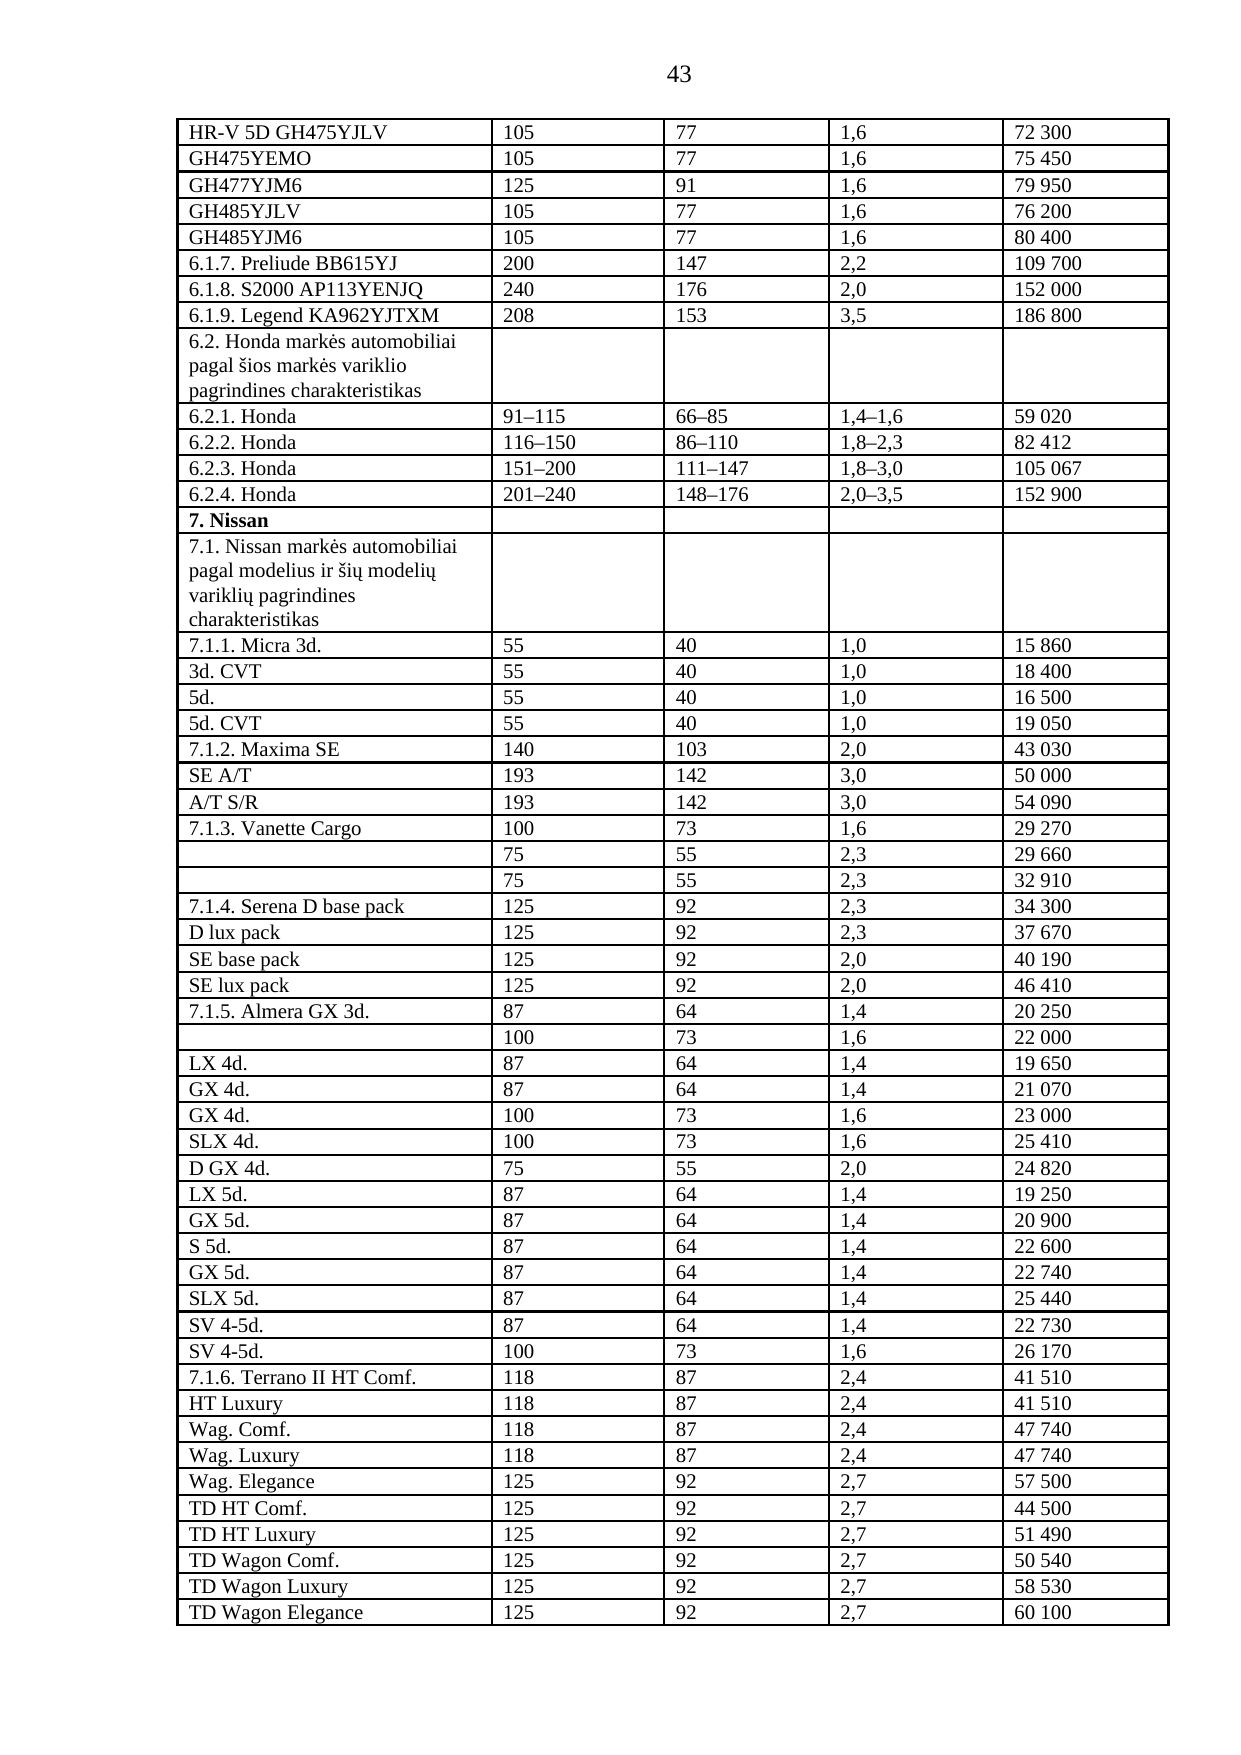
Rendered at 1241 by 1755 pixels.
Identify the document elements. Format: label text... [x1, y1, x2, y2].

table_cell 118 [493, 1417, 663, 1441]
table_cell 44 500 [1004, 1496, 1167, 1519]
table_cell 25 410 [1004, 1130, 1167, 1153]
table_cell 6.1.7. Preliude BB615YJ [179, 251, 491, 275]
table_cell 20 250 [1004, 999, 1167, 1023]
table_cell 60 100 [1004, 1600, 1167, 1624]
table_cell 2,7 [830, 1522, 1002, 1546]
table_cell 16 500 [1004, 685, 1167, 709]
table_cell 50 000 [1004, 764, 1167, 787]
table_cell 51 490 [1004, 1522, 1167, 1546]
table_cell 3d. CVT [179, 659, 491, 683]
table_cell 19 050 [1004, 711, 1167, 735]
table_cell 18 400 [1004, 659, 1167, 683]
table_cell 7.1.4. Serena D base pack [179, 894, 491, 918]
table_cell 7.1. Nissan markės automobiliai pagal modelius ir šių modelių variklių pagrindines charakteristikas [179, 534, 491, 631]
table_cell 1,0 [830, 659, 1002, 683]
table_cell 87 [493, 999, 663, 1023]
table_cell 41 510 [1004, 1391, 1167, 1415]
table_cell 1,6 [830, 146, 1002, 170]
table_cell 118 [493, 1443, 663, 1467]
table_cell [179, 1025, 491, 1049]
table_cell 22 730 [1004, 1313, 1167, 1337]
table_cell 64 [665, 1051, 828, 1075]
table_cell 73 [665, 1339, 828, 1363]
table_cell 75 [493, 1156, 663, 1180]
table_cell 64 [665, 1260, 828, 1284]
table_cell 87 [493, 1313, 663, 1337]
table_cell 87 [665, 1391, 828, 1415]
table_cell GX 5d. [179, 1208, 491, 1232]
table_cell 7.1.2. Maxima SE [179, 737, 491, 761]
table_cell 92 [665, 1574, 828, 1598]
table_cell 40 [665, 633, 828, 657]
table_cell [493, 508, 663, 532]
table_cell 142 [665, 764, 828, 787]
table_cell [1004, 329, 1167, 402]
table_cell 125 [493, 1522, 663, 1546]
table_cell [830, 508, 1002, 532]
table_cell 29 270 [1004, 816, 1167, 840]
table_cell 3,0 [830, 764, 1002, 787]
table_cell 2,3 [830, 894, 1002, 918]
table_cell 75 450 [1004, 146, 1167, 170]
table_cell 6.2.1. Honda [179, 404, 491, 428]
table_cell SV 4-5d. [179, 1339, 491, 1363]
table_cell 37 670 [1004, 920, 1167, 944]
table_cell 1,6 [830, 199, 1002, 223]
table_cell 43 030 [1004, 737, 1167, 761]
table_cell 186 800 [1004, 303, 1167, 327]
table_cell SE base pack [179, 946, 491, 971]
table_cell LX 5d. [179, 1182, 491, 1206]
table_cell 55 [493, 685, 663, 709]
table_cell 55 [493, 659, 663, 683]
table_cell 2,7 [830, 1600, 1002, 1624]
table_cell 125 [493, 173, 663, 197]
table_cell 91 [665, 173, 828, 197]
table_cell 59 020 [1004, 404, 1167, 428]
table_cell 153 [665, 303, 828, 327]
table_cell [665, 534, 828, 631]
table_cell GX 4d. [179, 1077, 491, 1101]
table_cell 40 [665, 711, 828, 735]
table_cell [493, 329, 663, 402]
table_cell 125 [493, 894, 663, 918]
table_cell [665, 329, 828, 402]
table_cell 105 067 [1004, 456, 1167, 480]
table_cell TD Wagon Luxury [179, 1574, 491, 1598]
table_cell [830, 329, 1002, 402]
table_cell 26 170 [1004, 1339, 1167, 1363]
table_cell 1,4 [830, 1182, 1002, 1206]
table_cell 64 [665, 1077, 828, 1101]
table_cell 21 070 [1004, 1077, 1167, 1101]
table_cell 1,6 [830, 1103, 1002, 1127]
table_cell GX 4d. [179, 1103, 491, 1127]
table_cell 73 [665, 1130, 828, 1153]
table_cell 100 [493, 1339, 663, 1363]
table_cell 147 [665, 251, 828, 275]
table_cell 1,4 [830, 1260, 1002, 1284]
table_cell 105 [493, 120, 663, 144]
table_cell 15 860 [1004, 633, 1167, 657]
table_cell 1,0 [830, 633, 1002, 657]
table_cell 2,7 [830, 1469, 1002, 1493]
table_cell 50 540 [1004, 1548, 1167, 1572]
table_cell GH485YJM6 [179, 225, 491, 249]
table_cell 152 000 [1004, 277, 1167, 301]
table_cell 92 [665, 1522, 828, 1546]
table_cell SLX 5d. [179, 1286, 491, 1310]
table_cell 55 [493, 711, 663, 735]
table_cell 1,4 [830, 1313, 1002, 1337]
table_cell [1004, 508, 1167, 532]
table_cell 77 [665, 225, 828, 249]
table_cell SE A/T [179, 764, 491, 787]
table_cell 100 [493, 1025, 663, 1049]
table_cell 6.2.2. Honda [179, 430, 491, 454]
table_cell 118 [493, 1365, 663, 1389]
table_cell 151–200 [493, 456, 663, 480]
table_cell 100 [493, 1103, 663, 1127]
table_cell TD HT Comf. [179, 1496, 491, 1519]
table_cell 2,3 [830, 868, 1002, 892]
table_cell 55 [665, 1156, 828, 1180]
table_cell LX 4d. [179, 1051, 491, 1075]
table_cell 240 [493, 277, 663, 301]
table_cell GH477YJM6 [179, 173, 491, 197]
table_cell A/T S/R [179, 790, 491, 814]
table_cell 2,0 [830, 1156, 1002, 1180]
table_cell 2,4 [830, 1365, 1002, 1389]
table_cell 118 [493, 1391, 663, 1415]
table_cell 47 740 [1004, 1443, 1167, 1467]
table_cell 140 [493, 737, 663, 761]
table_cell 73 [665, 1025, 828, 1049]
table_cell 55 [665, 842, 828, 866]
table_cell 22 000 [1004, 1025, 1167, 1049]
table_cell 1,4 [830, 999, 1002, 1023]
table_cell 2,4 [830, 1417, 1002, 1441]
table_cell 2,4 [830, 1391, 1002, 1415]
table_cell 64 [665, 1313, 828, 1337]
table_cell HT Luxury [179, 1391, 491, 1415]
table_cell 87 [493, 1286, 663, 1310]
table_cell 7.1.6. Terrano II HT Comf. [179, 1365, 491, 1389]
table_cell 125 [493, 1574, 663, 1598]
table_cell Wag. Elegance [179, 1469, 491, 1493]
table_cell 58 530 [1004, 1574, 1167, 1598]
table_cell 1,6 [830, 1130, 1002, 1153]
table_cell 1,0 [830, 711, 1002, 735]
table_cell 64 [665, 1208, 828, 1232]
table_cell 1,4 [830, 1051, 1002, 1075]
table_cell 6.2.4. Honda [179, 482, 491, 506]
table_cell SE lux pack [179, 973, 491, 997]
table_cell 2,0 [830, 946, 1002, 971]
table_cell 57 500 [1004, 1469, 1167, 1493]
table_cell [830, 534, 1002, 631]
table_cell 77 [665, 120, 828, 144]
table_cell Wag. Luxury [179, 1443, 491, 1467]
table_cell 92 [665, 894, 828, 918]
table_cell 176 [665, 277, 828, 301]
table_cell 125 [493, 1469, 663, 1493]
table_cell 5d. CVT [179, 711, 491, 735]
table_cell 2,0–3,5 [830, 482, 1002, 506]
table_cell 29 660 [1004, 842, 1167, 866]
table_cell 100 [493, 816, 663, 840]
table_cell 125 [493, 973, 663, 997]
table_cell 91–115 [493, 404, 663, 428]
table_cell HR-V 5D GH475YJLV [179, 120, 491, 144]
table_cell 1,6 [830, 816, 1002, 840]
table_cell GH475YEMO [179, 146, 491, 170]
table_cell 1,4 [830, 1077, 1002, 1101]
table_cell 7.1.3. Vanette Cargo [179, 816, 491, 840]
table_cell D lux pack [179, 920, 491, 944]
table_cell 6.1.9. Legend KA962YJTXM [179, 303, 491, 327]
table_cell 6.2.3. Honda [179, 456, 491, 480]
table_cell 66–85 [665, 404, 828, 428]
table_cell 6.1.8. S2000 AP113YENJQ [179, 277, 491, 301]
table_cell 92 [665, 973, 828, 997]
table_cell 2,4 [830, 1443, 1002, 1467]
table_cell [179, 842, 491, 866]
table_cell 201–240 [493, 482, 663, 506]
table_cell 152 900 [1004, 482, 1167, 506]
table_cell 1,0 [830, 685, 1002, 709]
table_cell 54 090 [1004, 790, 1167, 814]
table_cell 2,2 [830, 251, 1002, 275]
table_cell [665, 508, 828, 532]
table_cell 75 [493, 842, 663, 866]
table_cell 87 [665, 1417, 828, 1441]
table_cell 23 000 [1004, 1103, 1167, 1127]
table_cell 142 [665, 790, 828, 814]
table_cell 92 [665, 1469, 828, 1493]
table_cell 64 [665, 1286, 828, 1310]
table_cell 2,0 [830, 277, 1002, 301]
table_cell [179, 868, 491, 892]
table_cell 3,0 [830, 790, 1002, 814]
table_cell 7. Nissan [179, 508, 491, 532]
table_cell 1,4 [830, 1208, 1002, 1232]
table_cell 193 [493, 764, 663, 787]
table_cell 105 [493, 199, 663, 223]
table_cell 92 [665, 1496, 828, 1519]
table_cell 193 [493, 790, 663, 814]
table_cell 87 [493, 1077, 663, 1101]
table_cell 5d. [179, 685, 491, 709]
table_cell 80 400 [1004, 225, 1167, 249]
table_cell 87 [493, 1260, 663, 1284]
table_cell 22 740 [1004, 1260, 1167, 1284]
table_cell 109 700 [1004, 251, 1167, 275]
table_cell 1,4 [830, 1234, 1002, 1258]
table_cell 92 [665, 920, 828, 944]
table_cell 40 [665, 685, 828, 709]
table_cell 200 [493, 251, 663, 275]
table_cell 87 [665, 1443, 828, 1467]
table_cell SV 4-5d. [179, 1313, 491, 1337]
table_cell 2,0 [830, 737, 1002, 761]
table_cell 92 [665, 1548, 828, 1572]
table_cell 105 [493, 146, 663, 170]
table_cell SLX 4d. [179, 1130, 491, 1153]
table_cell 55 [665, 868, 828, 892]
table_cell 64 [665, 1234, 828, 1258]
table_cell 125 [493, 1600, 663, 1624]
table_cell TD Wagon Elegance [179, 1600, 491, 1624]
table_cell TD Wagon Comf. [179, 1548, 491, 1572]
table_cell 25 440 [1004, 1286, 1167, 1310]
table_cell 19 650 [1004, 1051, 1167, 1075]
table_cell 148–176 [665, 482, 828, 506]
table_cell 87 [493, 1051, 663, 1075]
table_cell 208 [493, 303, 663, 327]
table_cell 2,7 [830, 1496, 1002, 1519]
table_cell S 5d. [179, 1234, 491, 1258]
table_cell 2,0 [830, 973, 1002, 997]
table_cell 40 [665, 659, 828, 683]
table_cell 82 412 [1004, 430, 1167, 454]
table_cell 73 [665, 1103, 828, 1127]
table_cell 77 [665, 146, 828, 170]
table_cell 2,7 [830, 1548, 1002, 1572]
table_cell 87 [493, 1234, 663, 1258]
table_cell 64 [665, 1182, 828, 1206]
table_cell 3,5 [830, 303, 1002, 327]
table_cell Wag. Comf. [179, 1417, 491, 1441]
table_cell 73 [665, 816, 828, 840]
table_cell 79 950 [1004, 173, 1167, 197]
table_cell 105 [493, 225, 663, 249]
table_cell 103 [665, 737, 828, 761]
table_cell 6.2. Honda markės automobiliai pagal šios markės variklio pagrindines charakteristikas [179, 329, 491, 402]
table_cell 2,3 [830, 920, 1002, 944]
table_cell TD HT Luxury [179, 1522, 491, 1546]
table_cell 72 300 [1004, 120, 1167, 144]
table_cell 24 820 [1004, 1156, 1167, 1180]
table_cell 46 410 [1004, 973, 1167, 997]
table_cell 125 [493, 946, 663, 971]
table_cell 116–150 [493, 430, 663, 454]
table_cell 55 [493, 633, 663, 657]
table_cell 125 [493, 1496, 663, 1519]
table_cell 7.1.1. Micra 3d. [179, 633, 491, 657]
table_cell 47 740 [1004, 1417, 1167, 1441]
table_cell 1,6 [830, 1025, 1002, 1049]
table_cell 92 [665, 946, 828, 971]
table_cell GX 5d. [179, 1260, 491, 1284]
table_cell 64 [665, 999, 828, 1023]
table_cell 87 [493, 1182, 663, 1206]
table_cell 100 [493, 1130, 663, 1153]
table_cell 22 600 [1004, 1234, 1167, 1258]
table_cell 1,6 [830, 120, 1002, 144]
table_cell 75 [493, 868, 663, 892]
table_cell 111–147 [665, 456, 828, 480]
table_cell 87 [665, 1365, 828, 1389]
table_cell 41 510 [1004, 1365, 1167, 1389]
table_cell 7.1.5. Almera GX 3d. [179, 999, 491, 1023]
table_cell 1,4 [830, 1286, 1002, 1310]
table_cell 19 250 [1004, 1182, 1167, 1206]
table_cell [493, 534, 663, 631]
table_cell 87 [493, 1208, 663, 1232]
table_cell 40 190 [1004, 946, 1167, 971]
table_cell GH485YJLV [179, 199, 491, 223]
table_cell 92 [665, 1600, 828, 1624]
table_cell 1,6 [830, 1339, 1002, 1363]
table_cell 2,3 [830, 842, 1002, 866]
table_cell D GX 4d. [179, 1156, 491, 1180]
table_cell 32 910 [1004, 868, 1167, 892]
table_cell 34 300 [1004, 894, 1167, 918]
table_cell 1,6 [830, 225, 1002, 249]
table_cell 76 200 [1004, 199, 1167, 223]
table_cell 86–110 [665, 430, 828, 454]
table_cell 1,8–3,0 [830, 456, 1002, 480]
table_cell 20 900 [1004, 1208, 1167, 1232]
table_cell 2,7 [830, 1574, 1002, 1598]
table_cell 1,8–2,3 [830, 430, 1002, 454]
table_cell [1004, 534, 1167, 631]
table_cell 1,4–1,6 [830, 404, 1002, 428]
table_cell 77 [665, 199, 828, 223]
table_cell 125 [493, 1548, 663, 1572]
table_cell 125 [493, 920, 663, 944]
table_cell 1,6 [830, 173, 1002, 197]
